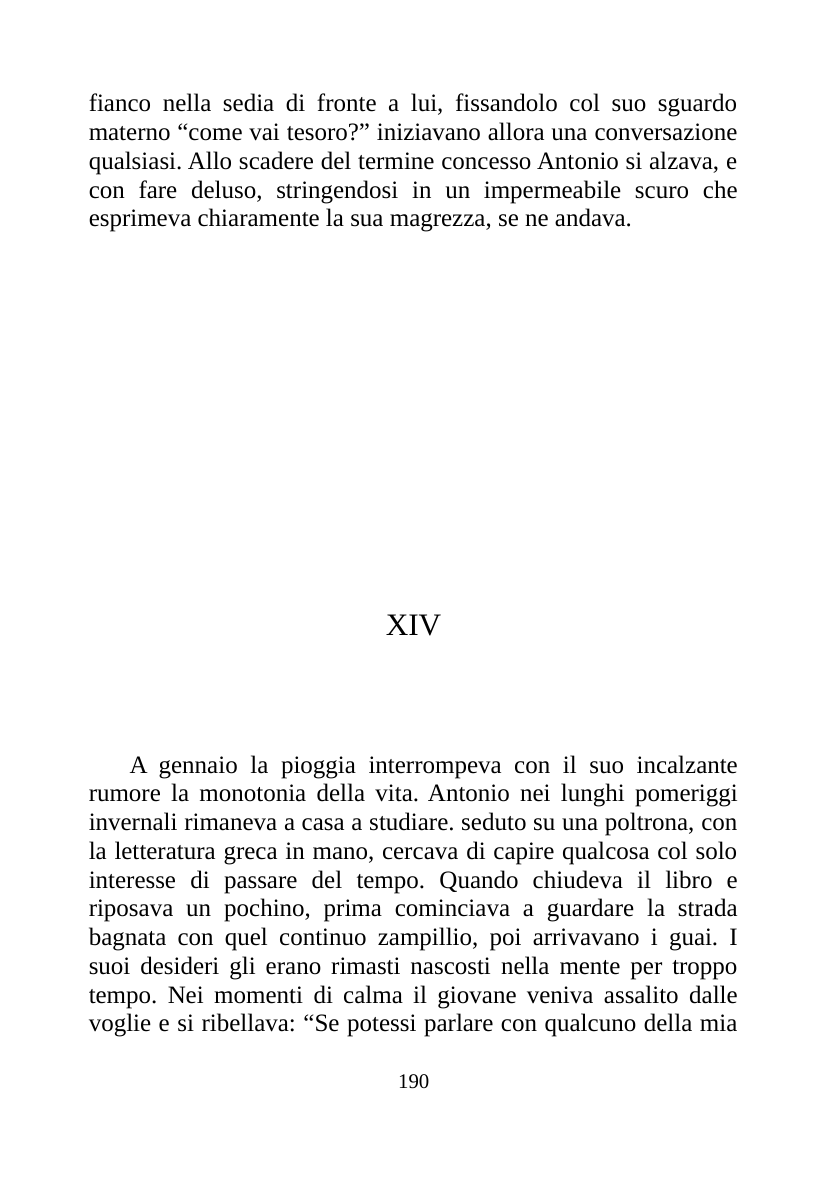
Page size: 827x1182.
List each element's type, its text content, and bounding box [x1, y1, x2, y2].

subtitle XIV [88, 606, 738, 642]
text A gennaio la pioggia interrompeva con il suo incalzante rumore la monotonia della vita. Antonio nei lunghi pomeriggi invernali rimaneva a casa a studiare. seduto su una poltrona, con la letteratura greca in mano, cercava di capire qualcosa col solo interesse di passare del tempo. Quando chiudeva il libro e riposava un pochino, prima cominciava a guardare la strada bagnata con quel continuo zampillio, poi arrivavano i guai. I suoi desideri gli erano rimasti nascosti nella mente per troppo tempo. Nei momenti di calma il giovane veniva assalito dalle voglie e si ribellava: “Se potessi parlare con qualcuno della mia [88, 750, 738, 1037]
text fianco nella sedia di fronte a lui, fissandolo col suo sguardo materno “come vai tesoro?” iniziavano allora una conversazione qualsiasi. Allo scadere del termine concesso Antonio si alzava, e con fare deluso, stringendosi in un impermeabile scuro che esprimeva chiaramente la sua magrezza, se ne andava. [88, 88, 738, 232]
